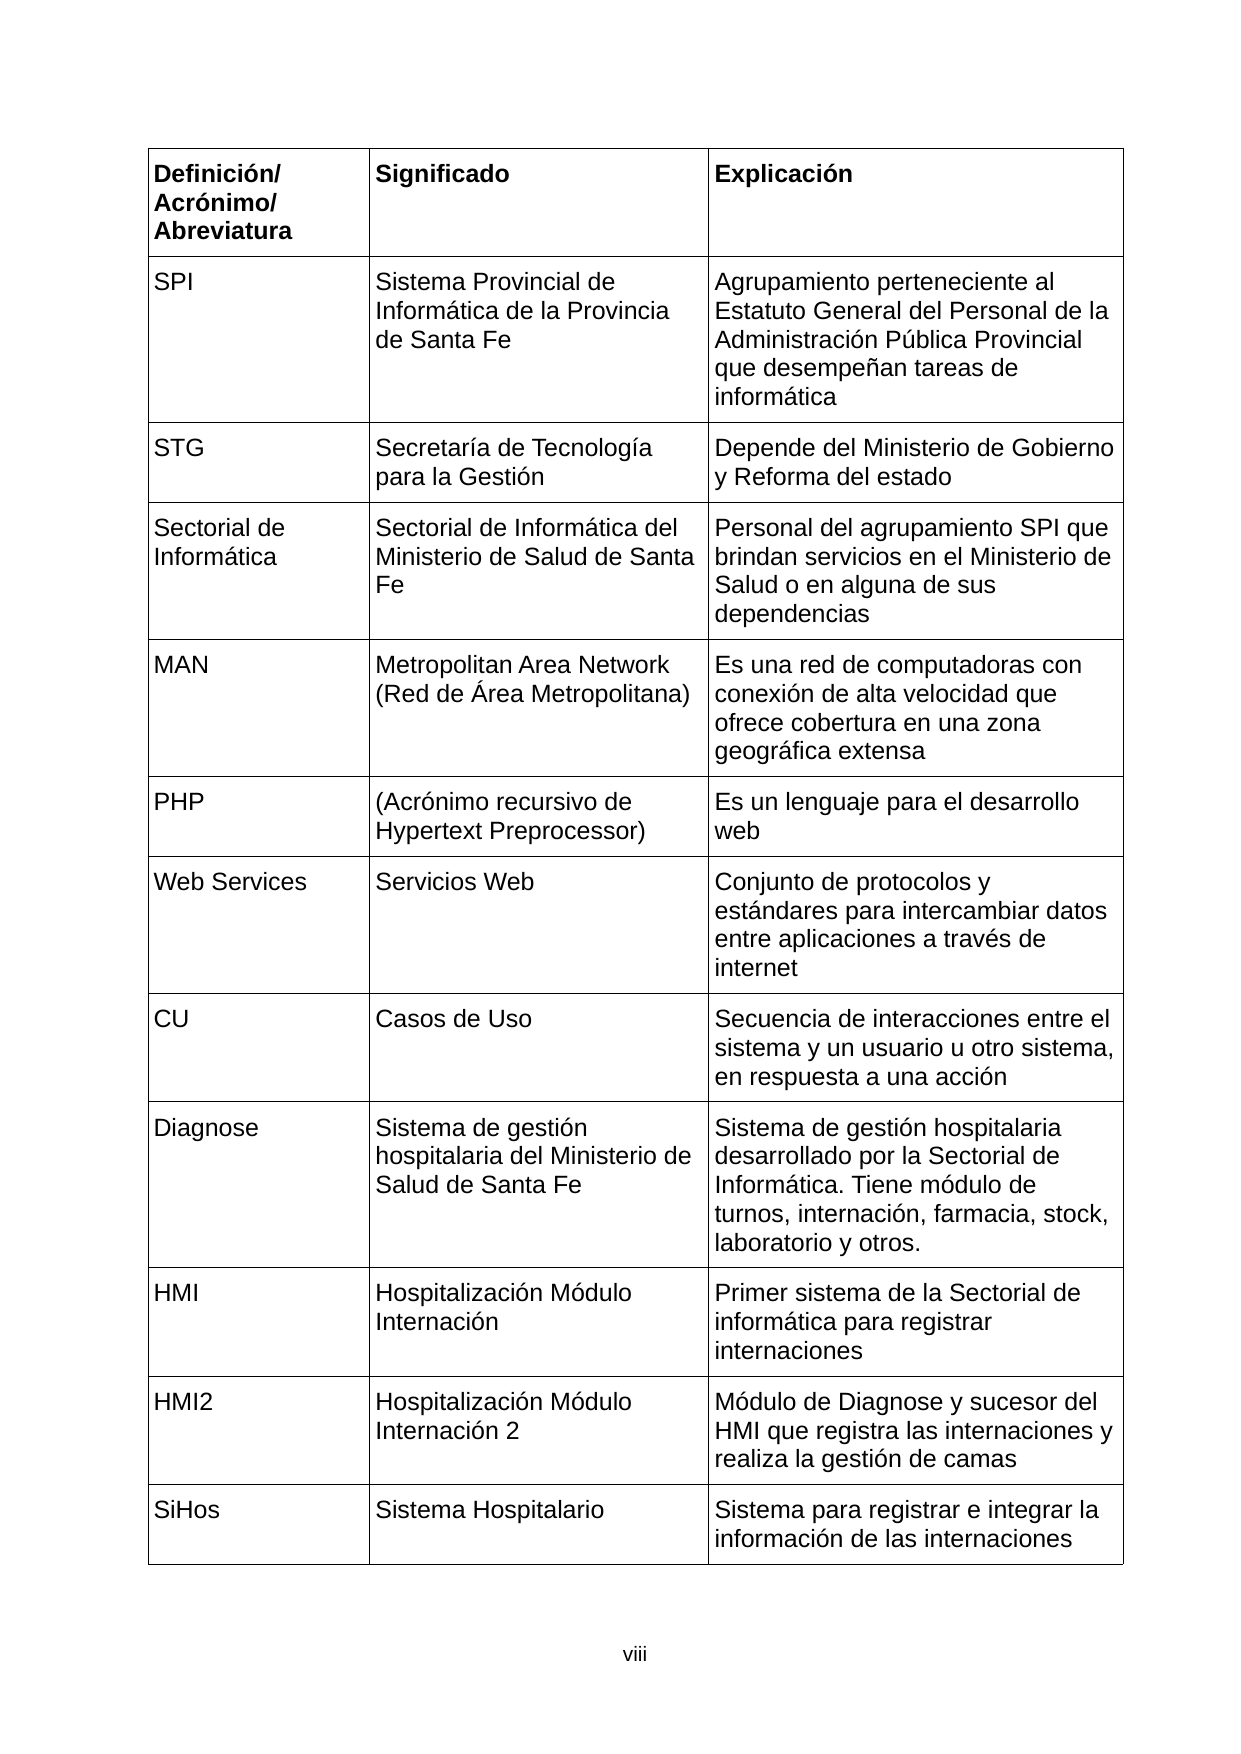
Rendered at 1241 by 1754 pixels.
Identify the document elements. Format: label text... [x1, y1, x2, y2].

table_cell PHP [149, 777, 369, 856]
table_cell Sistema de gestión hospitalaria desarrollado por la Sectorial de Informática. Tiene módulo de turnos, internación, farmacia, stock, laboratorio y otros. [709, 1102, 1123, 1267]
table_cell STG [149, 423, 369, 502]
table_cell Casos de Uso [370, 994, 708, 1101]
table_cell Primer sistema de la Sectorial de informática para registrar internaciones [709, 1268, 1123, 1376]
table_header Significado [370, 149, 708, 256]
table_cell Secuencia de interacciones entre el sistema y un usuario u otro sistema, en respuesta a una acción [709, 994, 1123, 1101]
table_cell Metropolitan Area Network (Red de Área Metropolitana) [370, 640, 708, 776]
table_header Definición/ Acrónimo/ Abreviatura [149, 149, 369, 256]
table_cell Personal del agrupamiento SPI que brindan servicios en el Ministerio de Salud o en alguna de sus dependencias [709, 503, 1123, 639]
table_cell Sectorial de Informática [149, 503, 369, 639]
table_cell SiHos [149, 1485, 369, 1564]
table_cell HMI2 [149, 1377, 369, 1484]
table_cell MAN [149, 640, 369, 776]
table_cell Secretaría de Tecnología para la Gestión [370, 423, 708, 502]
table_cell SPI [149, 257, 369, 422]
table_cell Es una red de computadoras con conexión de alta velocidad que ofrece cobertura en una zona geográfica extensa [709, 640, 1123, 776]
table_cell Módulo de Diagnose y sucesor del HMI que registra las internaciones y realiza la gestión de camas [709, 1377, 1123, 1484]
table_cell HMI [149, 1268, 369, 1376]
table_cell CU [149, 994, 369, 1101]
table_cell Sistema de gestión hospitalaria del Ministerio de Salud de Santa Fe [370, 1102, 708, 1267]
table_cell Depende del Ministerio de Gobierno y Reforma del estado [709, 423, 1123, 502]
table_cell Diagnose [149, 1102, 369, 1267]
table_cell Hospitalización Módulo Internación [370, 1268, 708, 1376]
table_cell Es un lenguaje para el desarrollo web [709, 777, 1123, 856]
table_cell Conjunto de protocolos y estándares para intercambiar datos entre aplicaciones a través de internet [709, 857, 1123, 993]
table_cell Sistema Provincial de Informática de la Provincia de Santa Fe [370, 257, 708, 422]
table_cell Sistema para registrar e integrar la información de las internaciones [709, 1485, 1123, 1564]
table_cell Servicios Web [370, 857, 708, 993]
table_cell (Acrónimo recursivo de Hypertext Preprocessor) [370, 777, 708, 856]
table_cell Sistema Hospitalario [370, 1485, 708, 1564]
table_cell Web Services [149, 857, 369, 993]
table_cell Hospitalización Módulo Internación 2 [370, 1377, 708, 1484]
table_cell Agrupamiento perteneciente al Estatuto General del Personal de la Administración Pública Provincial que desempeñan tareas de informática [709, 257, 1123, 422]
table_header Explicación [709, 149, 1123, 256]
table_cell Sectorial de Informática del Ministerio de Salud de Santa Fe [370, 503, 708, 639]
